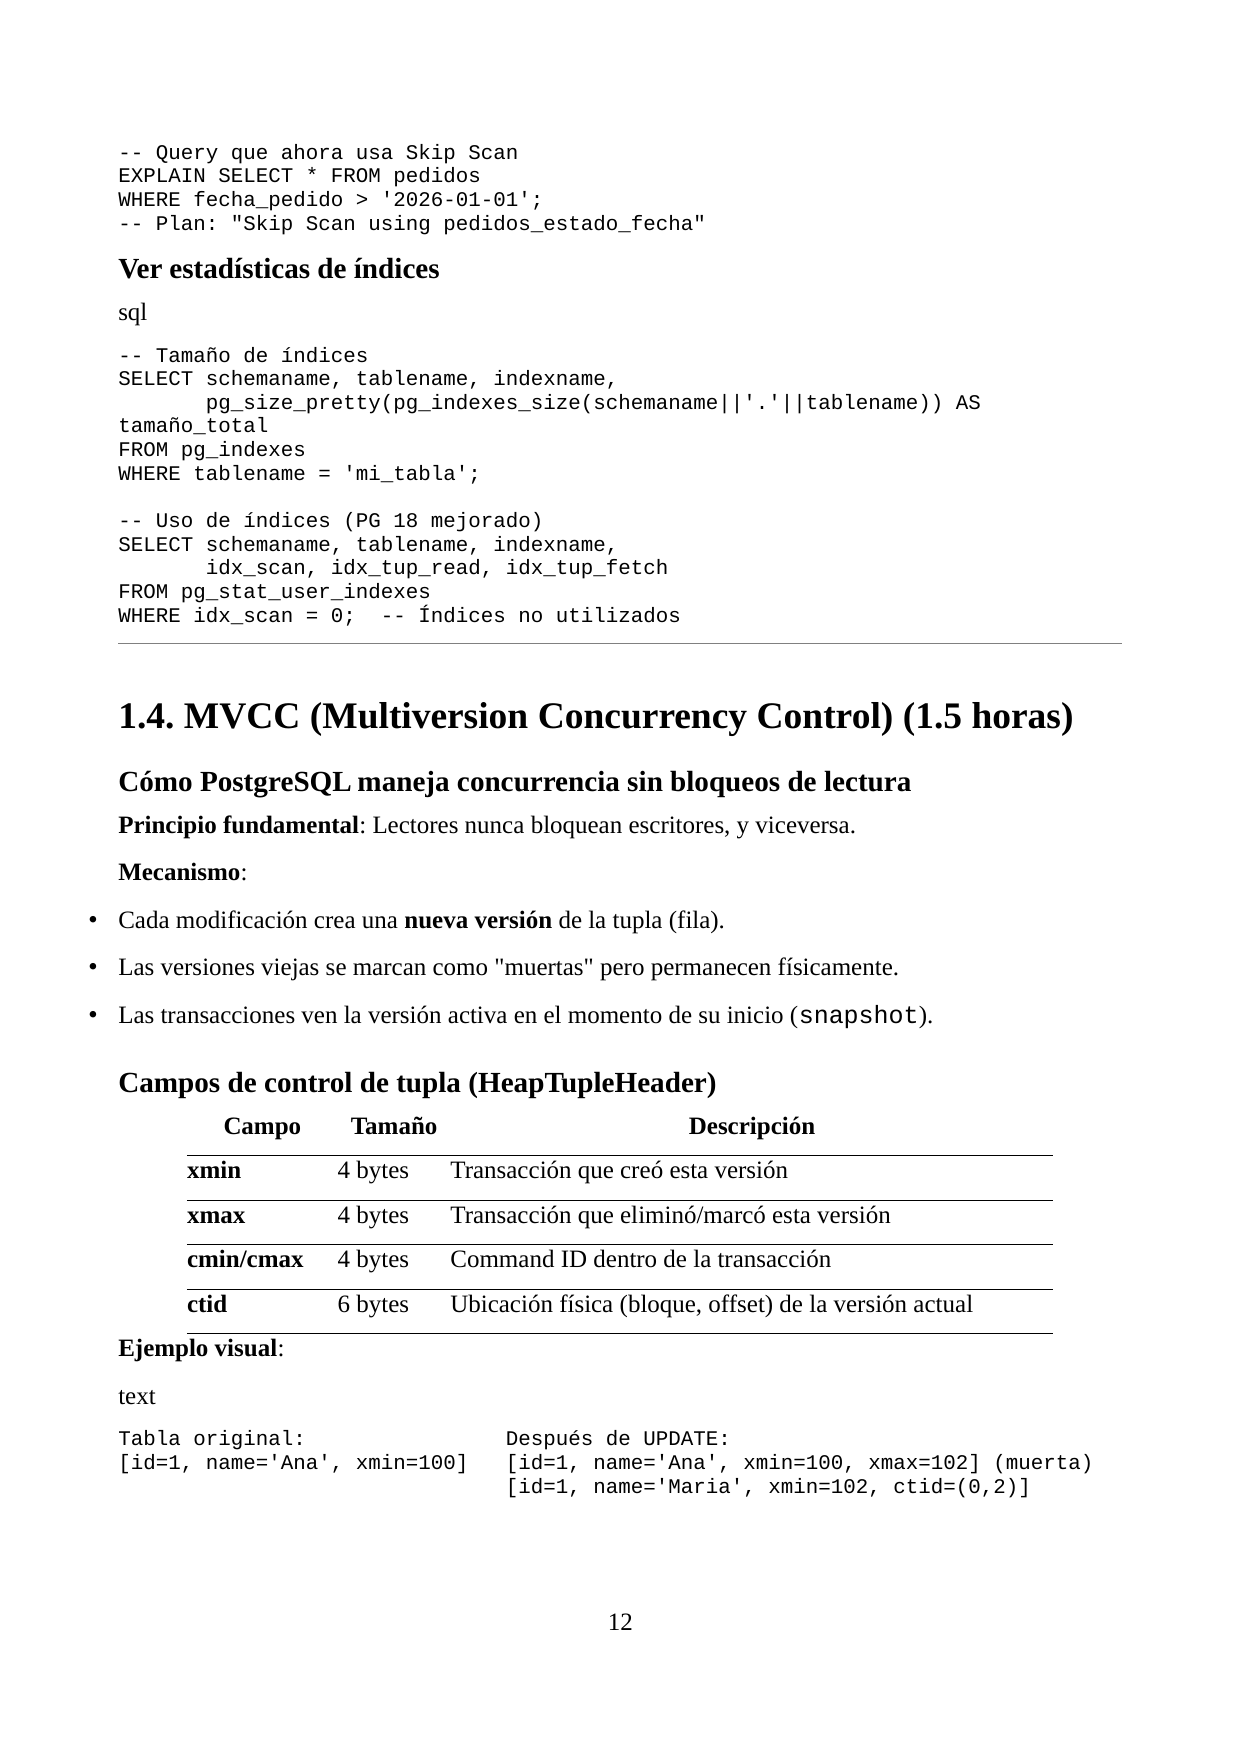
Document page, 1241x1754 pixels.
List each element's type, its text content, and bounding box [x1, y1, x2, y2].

subtitle 1.4. MVCC (Multiversion Concurrency Control) (1.5 horas) [118, 693, 1122, 737]
table_header Campo [187, 1111, 337, 1155]
table_cell 6 bytes [338, 1290, 450, 1333]
text -- Tamaño de índices [118, 344, 1122, 368]
table_header Tamaño [338, 1111, 450, 1155]
table_cell 4 bytes [338, 1201, 450, 1244]
subtitle Ver estadísticas de índices [118, 251, 1122, 284]
text FROM pg_indexes [118, 439, 1122, 463]
text EXPLAIN SELECT * FROM pedidos [118, 165, 1122, 189]
table_cell 4 bytes [338, 1156, 450, 1199]
text SELECT schemaname, tablename, indexname, [118, 368, 1122, 392]
table_header Descripción [450, 1111, 1053, 1155]
text -- Uso de índices (PG 18 mejorado) [118, 510, 1122, 534]
text WHERE tablename = 'mi_tabla'; [118, 463, 1122, 486]
table_cell xmin [187, 1156, 337, 1199]
text idx_scan, idx_tup_read, idx_tup_fetch [118, 557, 1122, 581]
list Cada modificación crea una nueva versión de la tupla (fila). [118, 905, 1122, 934]
text FROM pg_stat_user_indexes [118, 581, 1122, 605]
text -- Plan: "Skip Scan using pedidos_estado_fecha" [118, 213, 1122, 236]
text [id=1, name='Ana', xmin=100] [id=1, name='Ana', xmin=100, xmax=102] (muerta) [118, 1452, 1122, 1476]
text sql [118, 297, 1122, 326]
text Ejemplo visual: [118, 1333, 1122, 1362]
text WHERE fecha_pedido > '2026-01-01'; [118, 189, 1122, 213]
subtitle Campos de control de tupla (HeapTupleHeader) [118, 1065, 1122, 1098]
text Mecanismo: [118, 857, 1122, 886]
table_cell Ubicación física (bloque, offset) de la versión actual [450, 1290, 1053, 1333]
table_cell Transacción que creó esta versión [450, 1156, 1053, 1199]
table_cell cmin/cmax [187, 1245, 337, 1288]
text Principio fundamental: Lectores nunca bloquean escritores, y viceversa. [118, 810, 1122, 838]
text Tabla original: Después de UPDATE: [118, 1428, 1122, 1452]
table_cell 4 bytes [338, 1245, 450, 1288]
text text [118, 1381, 1122, 1409]
table_cell xmax [187, 1201, 337, 1244]
list Las transacciones ven la versión activa en el momento de su inicio (snapshot). [118, 1000, 1122, 1031]
text SELECT schemaname, tablename, indexname, [118, 534, 1122, 557]
text [id=1, name='Maria', xmin=102, ctid=(0,2)] [118, 1476, 1122, 1499]
subtitle Cómo PostgreSQL maneja concurrencia sin bloqueos de lectura [118, 764, 1122, 797]
table_cell Transacción que eliminó/marcó esta versión [450, 1201, 1053, 1244]
table_cell ctid [187, 1290, 337, 1333]
text WHERE idx_scan = 0; -- Índices no utilizados [118, 605, 1122, 628]
text -- Query que ahora usa Skip Scan [118, 142, 1122, 165]
text pg_size_pretty(pg_indexes_size(schemaname||'.'||tablename)) AS tamaño_total [118, 392, 1122, 439]
list Las versiones viejas se marcan como "muertas" pero permanecen físicamente. [118, 952, 1122, 981]
table_cell Command ID dentro de la transacción [450, 1245, 1053, 1288]
